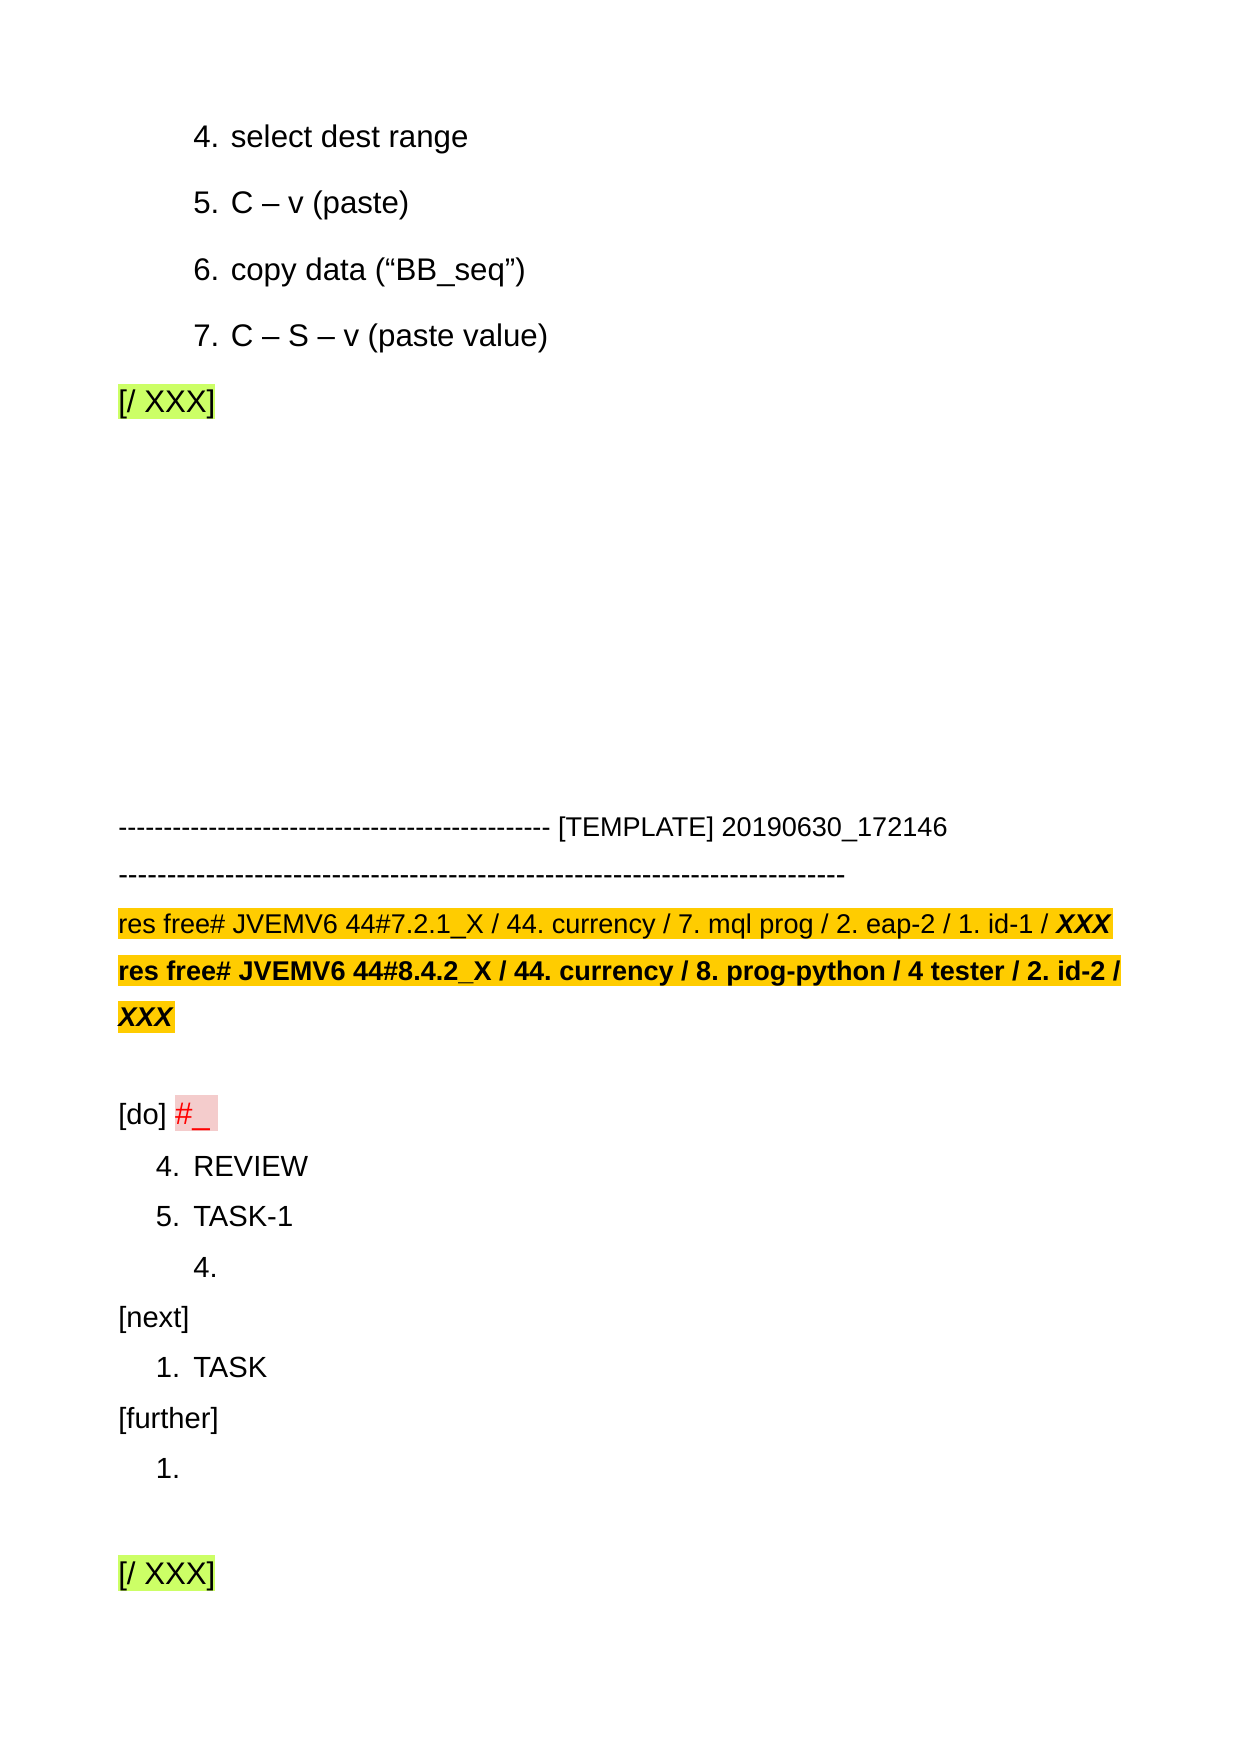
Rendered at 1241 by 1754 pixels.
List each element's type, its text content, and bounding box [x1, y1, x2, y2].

text [/ XXX] [118, 1501, 1122, 1591]
list TASK-1 [156, 1199, 1122, 1233]
list C – v (paste) [193, 184, 1122, 220]
list select dest range [193, 118, 1122, 154]
text [further] [118, 1401, 1122, 1434]
text res free# JVEMV6 44#7.2.1_X / 44. currency / 7. mql prog / 2. eap-2 / 1. id-1 / XXX [118, 908, 1122, 939]
text [do] #_ [118, 1095, 1122, 1131]
list copy data (“BB_seq”) [193, 251, 1122, 287]
text ------------------------------------------------ [TEMPLATE] 20190630_172146 [118, 811, 1122, 842]
text res free# JVEMV6 44#8.4.2_X / 44. currency / 8. prog-python / 4 tester / 2. id-2 / XXX [118, 954, 1122, 1033]
text [/ XXX] [118, 383, 1122, 419]
list REVIEW [156, 1149, 1122, 1183]
list C – S – v (paste value) [193, 317, 1122, 353]
text [next] [118, 1300, 1122, 1333]
list TASK [156, 1350, 1122, 1384]
text --------------------------------------------------------------------------- [118, 857, 1122, 891]
